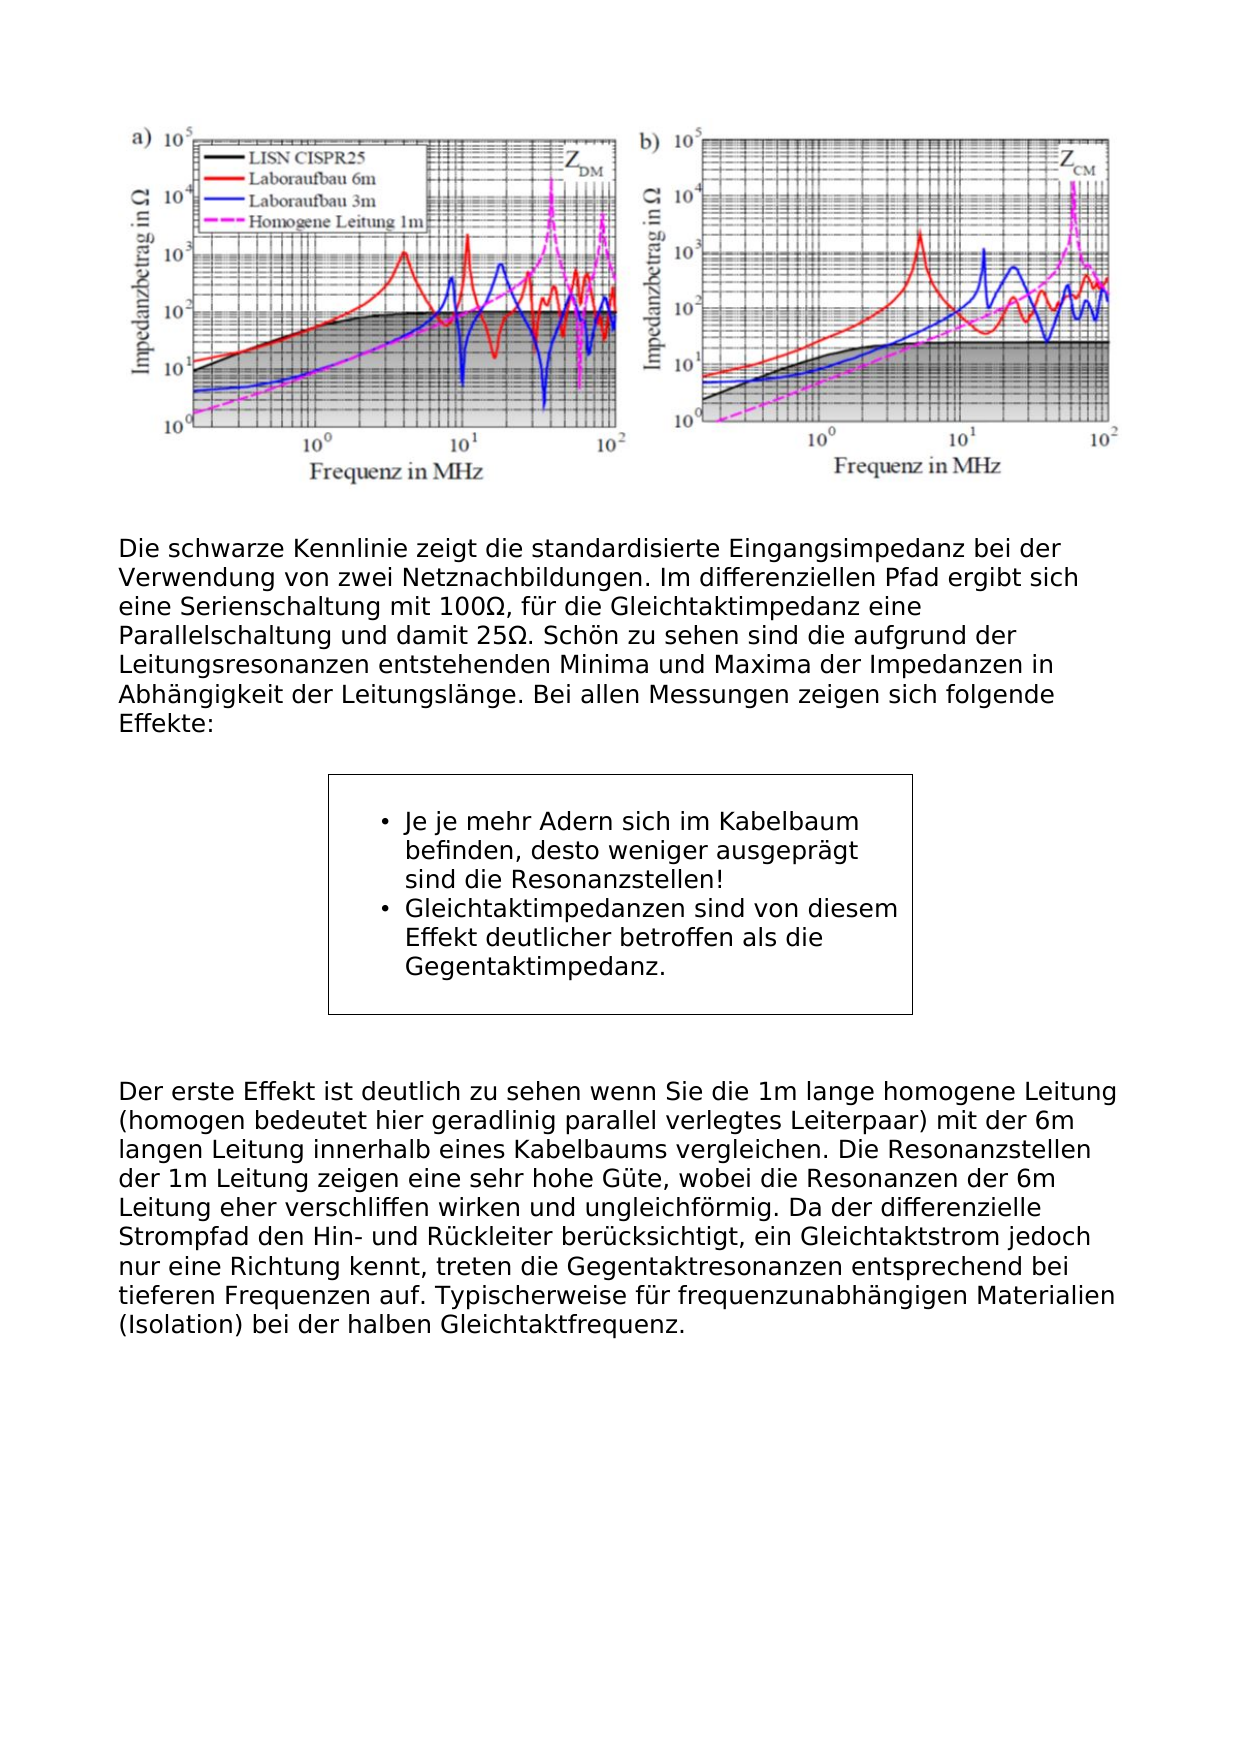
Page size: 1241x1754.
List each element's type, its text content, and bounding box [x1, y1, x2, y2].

table_header Je je mehr Adern sich im Kabelbaum befinden, desto weniger ausgeprägt sind die Resonanzstellen! Gleichtaktimpedanzen sind von diesem Effekt deutlicher betroffen als die Gegentaktimpedanz. [329, 775, 912, 1014]
text Der erste Effekt ist deutlich zu sehen wenn Sie die 1m lange homogene Leitung (homogen bedeutet hier geradlinig parallel verlegtes Leiterpaar) mit der 6m langen Leitung innerhalb eines Kabelbaums vergleichen. Die Resonanzstellen der 1m Leitung zeigen eine sehr hohe Güte, wobei die Resonanzen der 6m Leitung eher verschliffen wirken und ungleichförmig. Da der differenzielle Strompfad den Hin- und Rückleiter berücksichtigt, ein Gleichtaktstrom jedoch nur eine Richtung kennt, treten die Gegentaktresonanzen entsprechend bei tieferen Frequenzen auf. Typischerweise für frequenzunabhängigen Materialien (Isolation) bei der halben Gleichtaktfrequenz. [118, 1077, 1122, 1368]
text Die schwarze Kennlinie zeigt die standardisierte Eingangsimpedanz bei der Verwendung von zwei Netznachbildungen. Im differenziellen Pfad ergibt sich eine Serienschaltung mit 100Ω, für die Gleichtaktimpedanz eine Parallelschaltung und damit 25Ω. Schön zu sehen sind die aufgrund der Leitungsresonanzen entstehenden Minima und Maxima der Impedanzen in Abhängigkeit der Leitungslänge. Bei allen Messungen zeigen sich folgende Effekte: [118, 534, 1122, 738]
picture [118, 118, 1123, 493]
